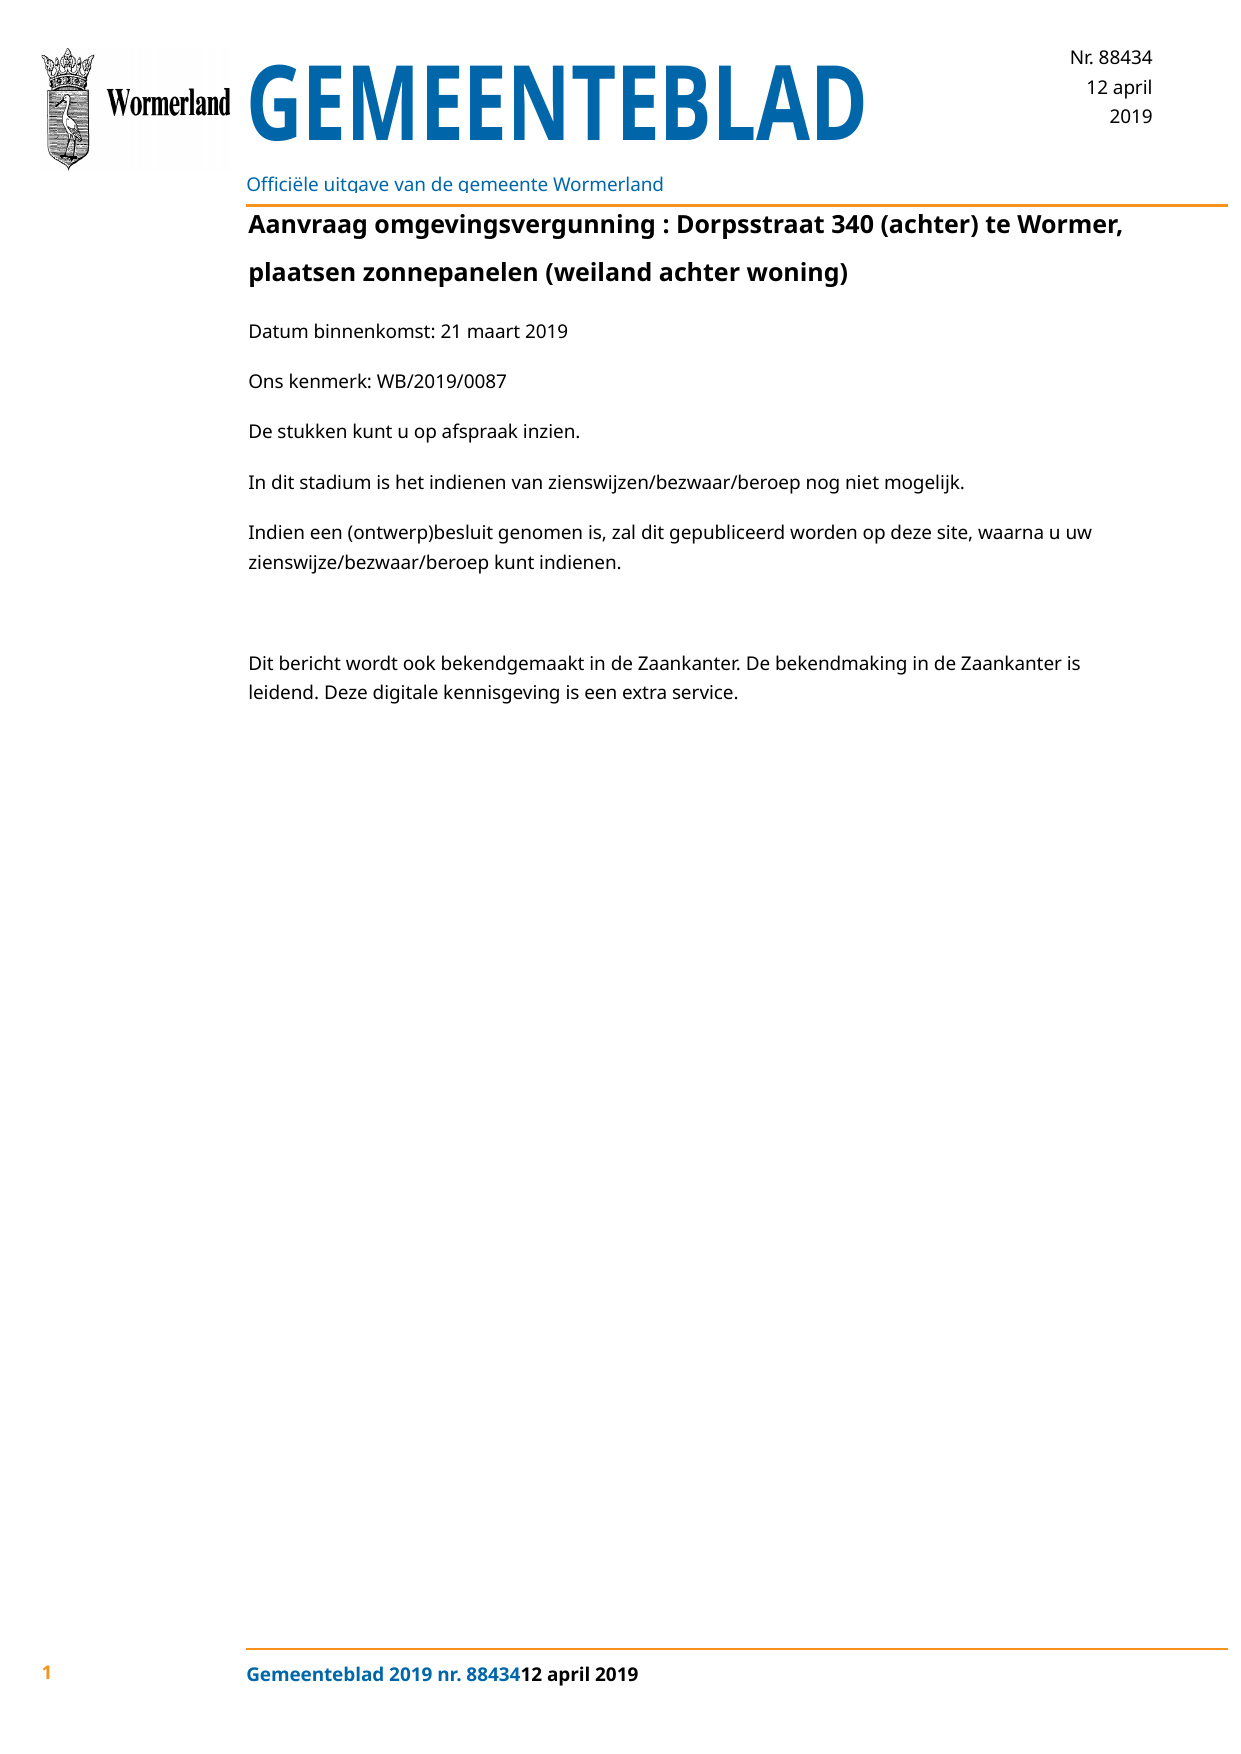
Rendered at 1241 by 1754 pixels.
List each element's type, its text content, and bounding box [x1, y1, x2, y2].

picture [41, 47, 231, 172]
text Dit bericht wordt ook bekendgemaakt in de Zaankanter. De bekendmaking in de Zaankanter is leidend. Deze digitale kennisgeving is een extra service. [248, 650, 1152, 705]
text Datum binnenkomst: 21 maart 2019 [248, 318, 1152, 344]
text Indien een (ontwerp)besluit genomen is, zal dit gepubliceerd worden op deze site, waarna u uw zienswijze/bezwaar/beroep kunt indienen. [248, 519, 1152, 575]
text Ons kenmerk: WB/2019/0087 [248, 368, 1152, 394]
text De stukken kunt u op afspraak inzien. [248, 419, 1152, 444]
text In dit stadium is het indienen van zienswijzen/bezwaar/beroep nog niet mogelijk. [248, 469, 1152, 495]
text Aanvraag omgevingsvergunning : Dorpsstraat 340 (achter) te Wormer, plaatsen zonnepanelen (weiland achter woning) [248, 207, 1152, 288]
